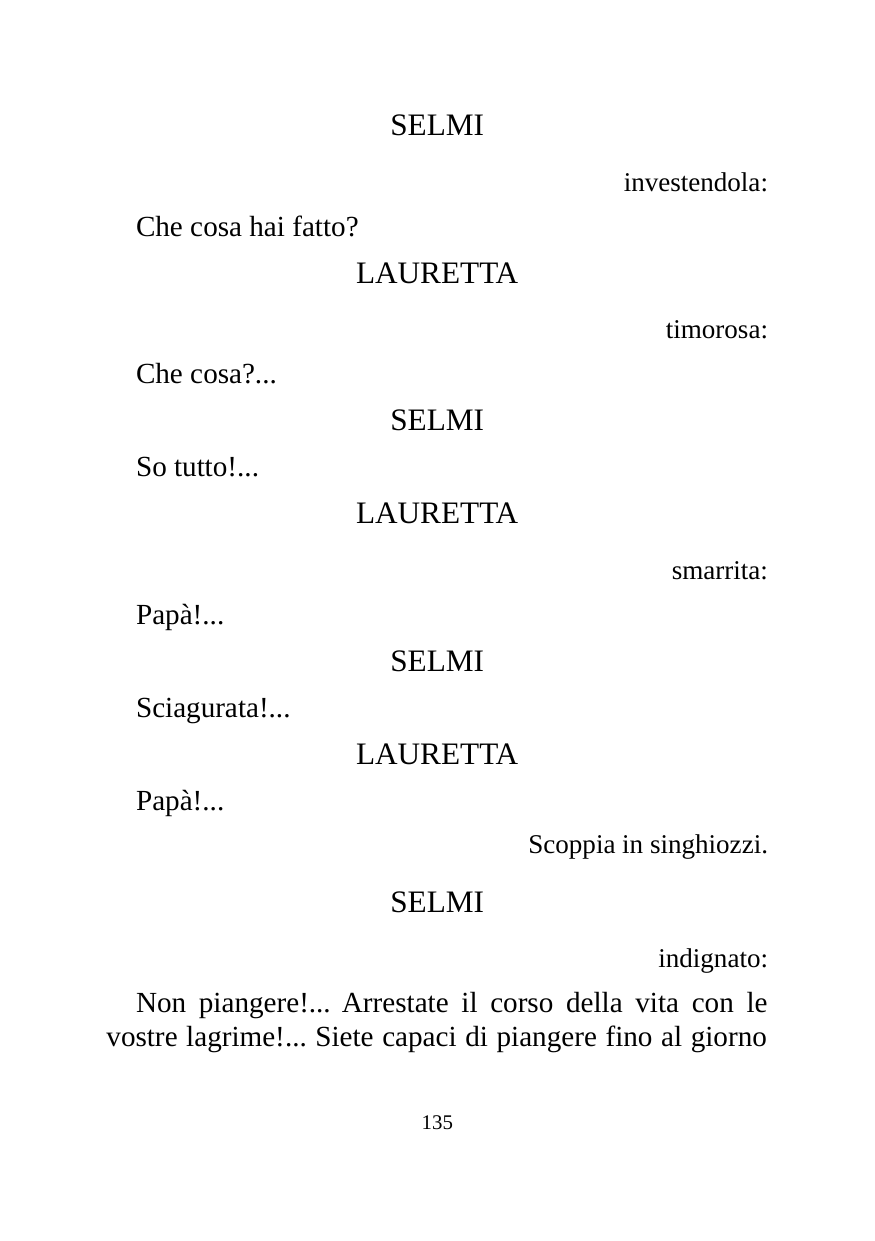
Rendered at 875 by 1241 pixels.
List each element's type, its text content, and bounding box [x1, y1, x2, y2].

text So tutto!... [106, 449, 768, 483]
text Che cosa hai fatto? [106, 209, 768, 242]
text SELMI [106, 883, 768, 919]
text timorosa: [402, 313, 768, 344]
text LAURETTA [106, 735, 768, 771]
text SELMI [106, 106, 768, 142]
text Che cosa?... [106, 356, 768, 390]
text Papà!... [106, 597, 768, 631]
text Non piangere!... Arrestate il corso della vita con le vostre lagrime!... Siete capaci di piangere fino al giorno [106, 986, 768, 1053]
text indignato: [402, 943, 768, 974]
text LAURETTA [106, 495, 768, 531]
text investendola: [402, 166, 768, 197]
text Papà!... [106, 783, 768, 817]
text LAURETTA [106, 254, 768, 290]
text Sciagurata!... [106, 690, 768, 724]
text SELMI [106, 642, 768, 678]
text smarrita: [402, 554, 768, 585]
text SELMI [106, 402, 768, 438]
text Scoppia in singhiozzi. [402, 828, 768, 859]
